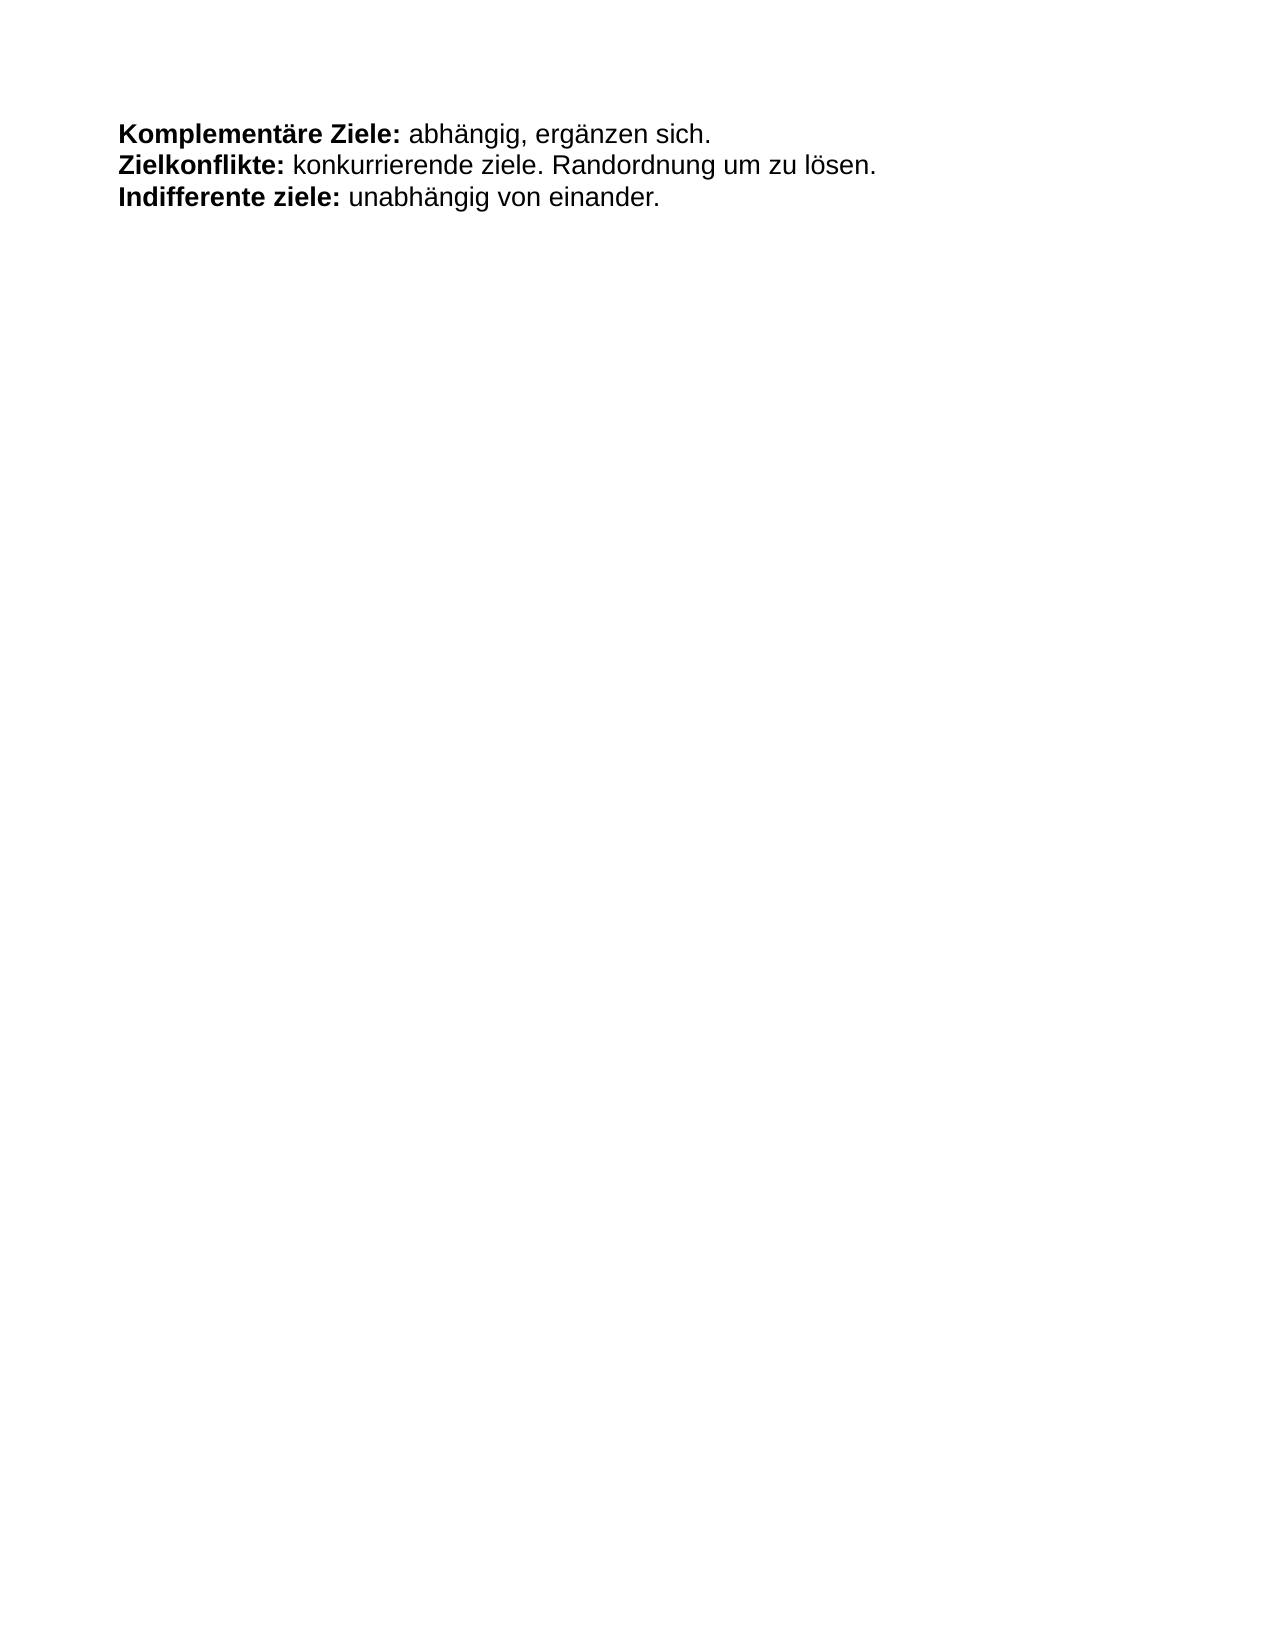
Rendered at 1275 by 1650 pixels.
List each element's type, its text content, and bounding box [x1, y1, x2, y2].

text Zielkonflikte: konkurrierende ziele. Randordnung um zu lösen. [118, 149, 1157, 181]
text Komplementäre Ziele: abhängig, ergänzen sich. [118, 118, 1157, 149]
text Indifferente ziele: unabhängig von einander. [118, 181, 1157, 212]
